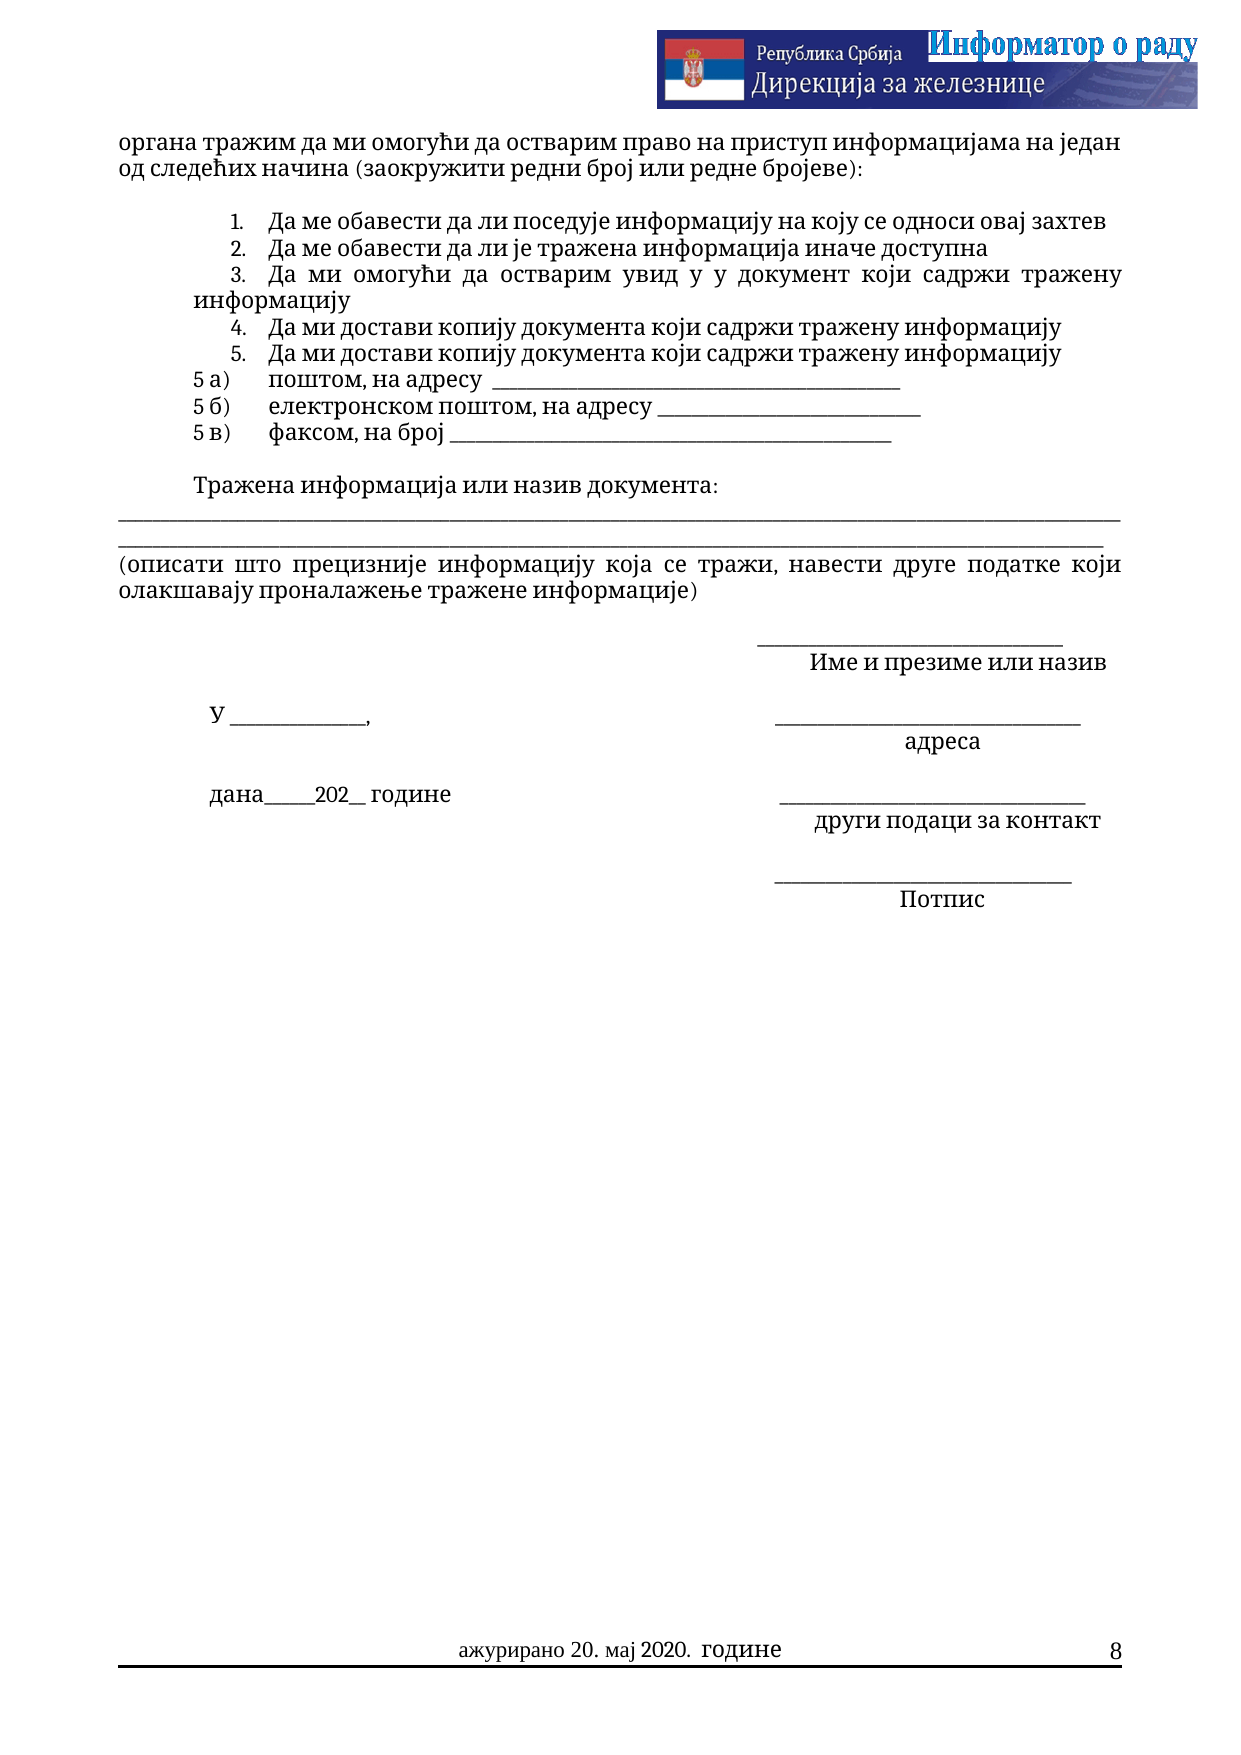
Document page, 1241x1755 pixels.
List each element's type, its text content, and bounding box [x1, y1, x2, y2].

text 5 а) поштом, на адресу ________________________________________________ [118, 367, 1122, 393]
text (описати што прецизније информацију која се тражи, навести друге податке који олакшавају проналажење тражене информације) [118, 552, 1122, 604]
text У ________________, ____________________________________ [134, 702, 1112, 729]
text дана______202__ године ____________________________________ [134, 782, 1112, 808]
list Да ми достави копију документа који садржи тражену информацију [156, 341, 1122, 367]
text Име и презиме или назив [134, 650, 1112, 676]
text 5 в) факсом, на број ____________________________________________________ [118, 420, 1122, 446]
text ____________________________________ [134, 623, 1112, 650]
text други подаци за контакт [134, 808, 1112, 834]
text __________________________________________________________________________________________________________________________________________________________________________________________________________________________________________ [118, 499, 1122, 552]
list Да ме обавести да ли поседује информацију на коју се односи овај захтев [156, 209, 1122, 235]
text Потпис [134, 887, 1112, 913]
list Да ми достави копију документа који садржи тражену информацију [156, 314, 1122, 341]
text ___________________________________ [134, 861, 1112, 887]
list Да ме обавести да ли је тражена информација иначе доступна [156, 235, 1122, 262]
text органа тражим да ми омогући да остварим право на приступ информацијама на један од следећих начина (заокружити редни број или редне бројеве): [118, 130, 1122, 183]
list Да ми омогући да остварим увид у у документ који садржи тражену информацију [156, 262, 1122, 314]
text Тражена информација или назив документа: [118, 472, 1122, 499]
text 5 б) електронском поштом, на адресу _______________________________ [118, 393, 1122, 420]
text адреса [134, 729, 1112, 755]
